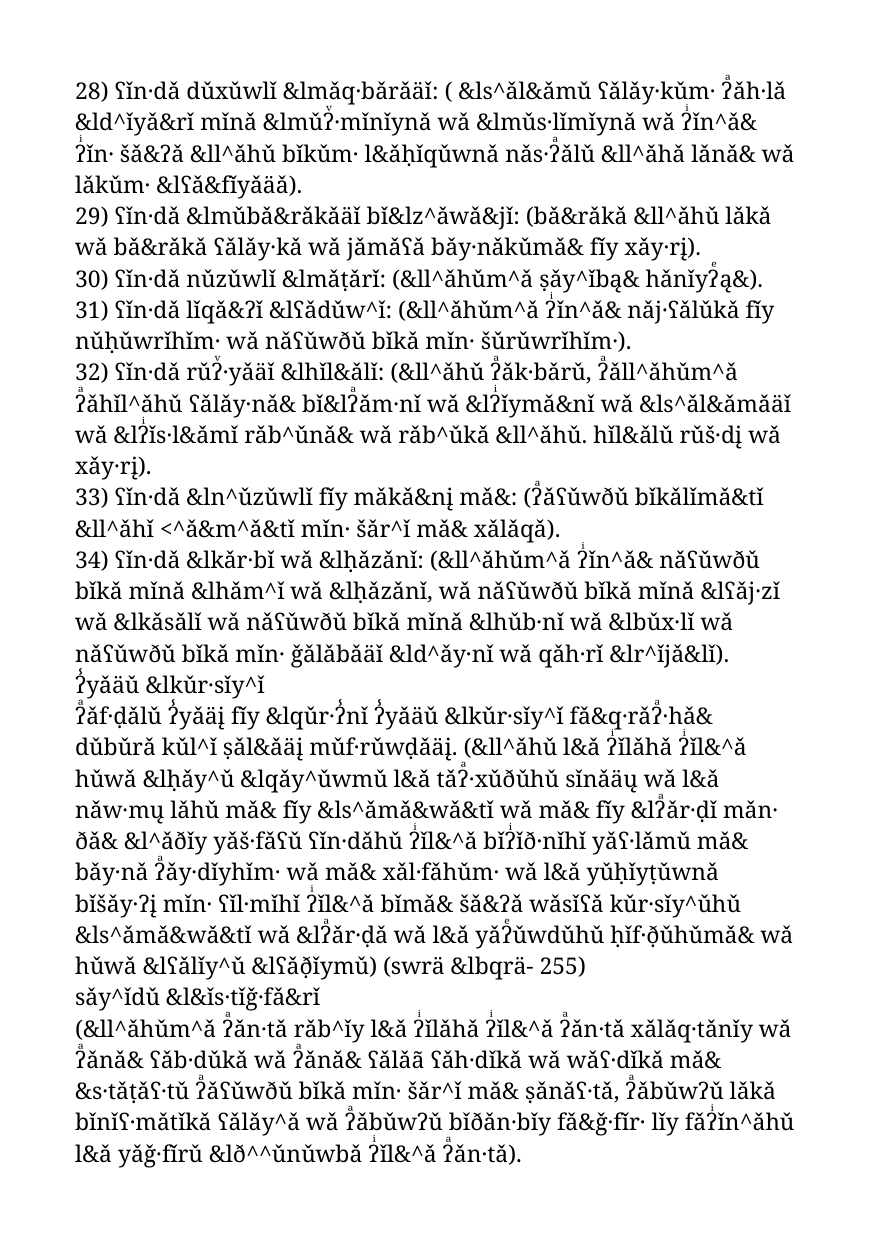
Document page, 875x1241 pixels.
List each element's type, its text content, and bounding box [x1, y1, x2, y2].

text 33) ʕǐn·dǎ &ln^ǔzǔwlǐ fǐy mǎkǎ&nį mǎ&: (ʔͣǎʕǔwðǔ bǐkǎlǐmǎ&tǐ &ll^ǎhǐ <^ǎ&m^ǎ&tǐ mǐn· šǎr^ǐ mǎ& xǎlǎqǎ). [75, 481, 799, 544]
text 28) ʕǐn·dǎ dǔxǔwlǐ &lmǎq·bǎrǎäǐ: ( &ls^ǎl&ǎmǔ ʕǎlǎy·kǔm· ʔͣǎh·lǎ &ld^ǐyǎ&rǐ mǐnǎ &lmǔʔͮ·mǐnǐynǎ wǎ &lmǔs·lǐmǐynǎ wǎ ʔͥǐn^ǎ& ʔͥǐn· šǎ&ʔǎ &ll^ǎhǔ bǐkǔm· l&ǎḥǐqǔwnǎ nǎs·ʔͣǎlǔ &ll^ǎhǎ lǎnǎ& wǎ lǎkǔm· &lʕǎ&fǐyǎäǎ). [75, 75, 799, 200]
text ʔͣǎf·ḍǎlǔ ʔ̾yǎäį fǐy &lqǔr·ʔ̾nǐ ʔ̾yǎäǔ &lkǔr·sǐy^ǐ fǎ&q·rǎʔͣ·hǎ& dǔbǔrǎ kǔl^ǐ ṣǎl&ǎäį mǔf·rǔwḍǎäį. (&ll^ǎhǔ l&ǎ ʔͥǐlǎhǎ ʔͥǐl&^ǎ hǔwǎ &lḥǎy^ǔ &lqǎy^ǔwmǔ l&ǎ tǎʔͣ·xǔðǔhǔ sǐnǎäų wǎ l&ǎ nǎw·mų lǎhǔ mǎ& fǐy &ls^ǎmǎ&wǎ&tǐ wǎ mǎ& fǐy &lʔͣǎr·ḍǐ mǎn· ðǎ& &l^ǎðǐy yǎš·fǎʕǔ ʕǐn·dǎhǔ ʔͥǐl&^ǎ bǐʔͥǐð·nǐhǐ yǎʕ·lǎmǔ mǎ& bǎy·nǎ ʔͣǎy·dǐyhǐm· wǎ mǎ& xǎl·fǎhǔm· wǎ l&ǎ yǔḥǐyṭǔwnǎ bǐšǎy·ʔį mǐn· ʕǐl·mǐhǐ ʔͥǐl&^ǎ bǐmǎ& šǎ&ʔǎ wǎsǐʕǎ kǔr·sǐy^ǔhǔ &ls^ǎmǎ&wǎ&tǐ wǎ &lʔͣǎr·ḍǎ wǎ l&ǎ yǎʔͤǔwdǔhǔ ḥǐf·ð̣ǔhǔmǎ& wǎ hǔwǎ &lʕǎlǐy^ǔ &lʕǎð̣ǐymǔ) (swrä &lbqrä- 255) [75, 700, 799, 981]
text 31) ʕǐn·dǎ lǐqǎ&ʔǐ &lʕǎdǔw^ǐ: (&ll^ǎhǔm^ǎ ʔͥǐn^ǎ& nǎj·ʕǎlǔkǎ fǐy nǔḥǔwrǐhǐm· wǎ nǎʕǔwðǔ bǐkǎ mǐn· šǔrǔwrǐhǐm·). [75, 294, 799, 356]
text 32) ʕǐn·dǎ rǔʔͮ·yǎäǐ &lhǐl&ǎlǐ: (&ll^ǎhǔ ʔͣǎk·bǎrǔ, ʔͣǎll^ǎhǔm^ǎ ʔͣǎhǐl^ǎhǔ ʕǎlǎy·nǎ& bǐ&lʔͣǎm·nǐ wǎ &lʔͥǐymǎ&nǐ wǎ &ls^ǎl&ǎmǎäǐ wǎ &lʔͥǐs·l&ǎmǐ rǎb^ǔnǎ& wǎ rǎb^ǔkǎ &ll^ǎhǔ. hǐl&ǎlǔ rǔš·dį wǎ xǎy·rį). [75, 356, 799, 481]
text 30) ʕǐn·dǎ nǔzǔwlǐ &lmǎṭǎrǐ: (&ll^ǎhǔm^ǎ ṣǎy^ǐbą& hǎnǐyʔͤą&). [75, 262, 799, 294]
text (&ll^ǎhǔm^ǎ ʔͣǎn·tǎ rǎb^ǐy l&ǎ ʔͥǐlǎhǎ ʔͥǐl&^ǎ ʔͣǎn·tǎ xǎlǎq·tǎnǐy wǎ ʔͣǎnǎ& ʕǎb·dǔkǎ wǎ ʔͣǎnǎ& ʕǎlǎã ʕǎh·dǐkǎ wǎ wǎʕ·dǐkǎ mǎ& &s·tǎṭǎʕ·tǔ ʔͣǎʕǔwðǔ bǐkǎ mǐn· šǎr^ǐ mǎ& ṣǎnǎʕ·tǎ, ʔͣǎbǔwʔǔ lǎkǎ bǐnǐʕ·mǎtǐkǎ ʕǎlǎy^ǎ wǎ ʔͣǎbǔwʔǔ bǐðǎn·bǐy fǎ&ǧ·fǐr· lǐy fǎʔͥǐn^ǎhǔ l&ǎ yǎǧ·fǐrǔ &lð^^ǔnǔwbǎ ʔͥǐl&^ǎ ʔͣǎn·tǎ). [75, 1012, 799, 1169]
text sǎy^ǐdǔ &l&ǐs·tǐǧ·fǎ&rǐ [75, 981, 799, 1012]
text 34) ʕǐn·dǎ &lkǎr·bǐ wǎ &lḥǎzǎnǐ: (&ll^ǎhǔm^ǎ ʔͥǐn^ǎ& nǎʕǔwðǔ bǐkǎ mǐnǎ &lhǎm^ǐ wǎ &lḥǎzǎnǐ, wǎ nǎʕǔwðǔ bǐkǎ mǐnǎ &lʕǎj·zǐ wǎ &lkǎsǎlǐ wǎ nǎʕǔwðǔ bǐkǎ mǐnǎ &lhǔb·nǐ wǎ &lbǔx·lǐ wǎ nǎʕǔwðǔ bǐkǎ mǐn· ǧǎlǎbǎäǐ &ld^ǎy·nǐ wǎ qǎh·rǐ &lr^ǐjǎ&lǐ). [75, 544, 799, 669]
text ʔ̾yǎäǔ &lkǔr·sǐy^ǐ [75, 669, 799, 700]
text 29) ʕǐn·dǎ &lmǔbǎ&rǎkǎäǐ bǐ&lz^ǎwǎ&jǐ: (bǎ&rǎkǎ &ll^ǎhǔ lǎkǎ wǎ bǎ&rǎkǎ ʕǎlǎy·kǎ wǎ jǎmǎʕǎ bǎy·nǎkǔmǎ& fǐy xǎy·rį). [75, 200, 799, 262]
